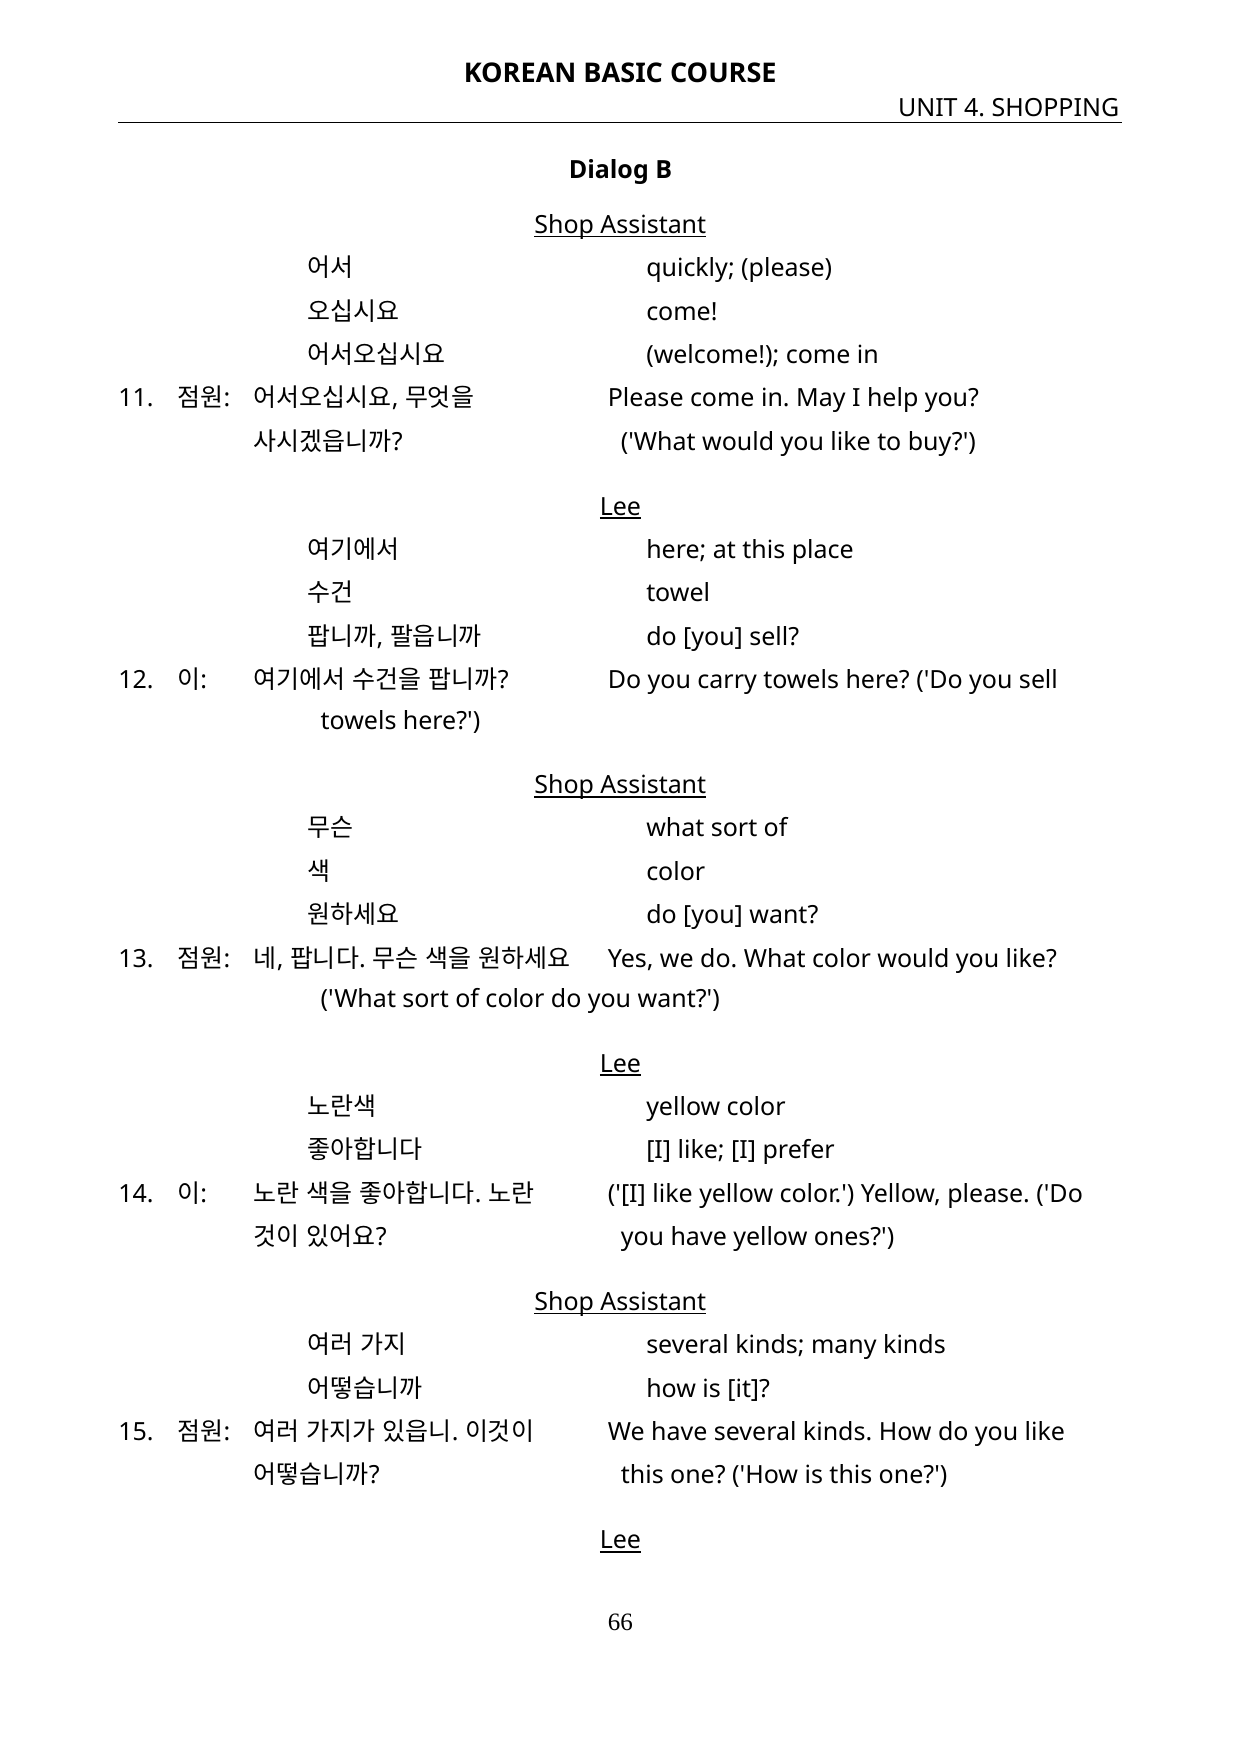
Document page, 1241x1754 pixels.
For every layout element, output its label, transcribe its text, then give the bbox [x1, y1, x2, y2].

text Lee [118, 488, 1122, 522]
text 여러 가지 several kinds; many kinds 어떻습니까 how is [it]? 15. 점원: 여러 가지가 있읍니. 이것이 We have several kinds. How do you like 어떻습니까? this one? ('How is this one?') [118, 1325, 1122, 1491]
text 여기에서 here; at this place 수건 towel 팝니까, 팔읍니까 do [you] sell? 12. 이: 여기에서 수건을 팝니까? Do you carry towels here? ('Do you sell towels here?') [118, 529, 1122, 737]
text 노란색 yellow color 좋아합니다 [I] like; [I] prefer 14. 이: 노란 색을 좋아합니다. 노란 ('[I] like yellow color.') Yellow, please. ('Do 것이 있어요? you have yellow ones?') [118, 1086, 1122, 1253]
text 어서 quickly; (please) 오십시요 come! 어서오십시요 (welcome!); come in 11. 점원: 어서오십시요, 무엇을 Please come in. May I help you? 사시겠읍니까? ('What would you like to buy?') [118, 247, 1122, 457]
text Shop Assistant [118, 207, 1122, 241]
subtitle Dialog B [118, 151, 1122, 185]
text Shop Assistant [118, 1284, 1122, 1318]
text Lee [118, 1522, 1122, 1556]
text 무슨 what sort of 색 color 원하세요 do [you] want? 13. 점원: 네, 팝니다. 무슨 색을 원하세요 Yes, we do. What color would you like? ('What sort of color do you want?') [118, 808, 1122, 1015]
text Shop Assistant [118, 767, 1122, 801]
text Lee [118, 1046, 1122, 1080]
